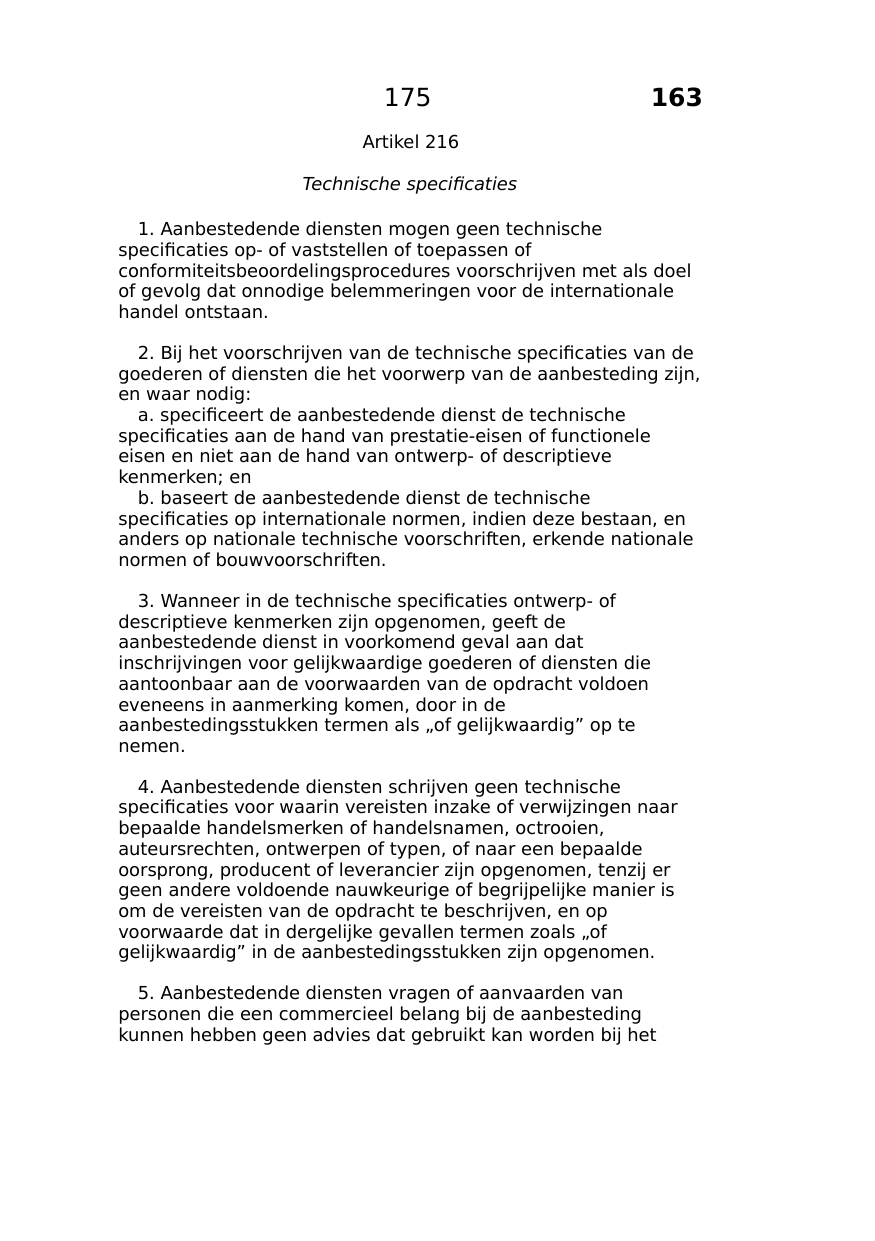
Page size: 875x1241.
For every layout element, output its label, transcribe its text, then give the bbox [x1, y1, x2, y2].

text 1. Aanbestedende diensten mogen geen technische specificaties op- of vaststellen of toepassen of conformiteitsbeoordelingsprocedures voorschrijven met als doel of gevolg dat onnodige belemmeringen voor de internationale handel ontstaan. [118, 219, 703, 323]
text a. specificeert de aanbestedende dienst de technische specificaties aan de hand van prestatie-eisen of functionele eisen en niet aan de hand van ontwerp- of descriptieve kenmerken; en [118, 405, 703, 488]
text 2. Bij het voorschrijven van de technische specificaties van de goederen of diensten die het voorwerp van de aanbesteding zijn, en waar nodig: [118, 343, 703, 405]
text 5. Aanbestedende diensten vragen of aanvaarden van personen die een commercieel belang bij de aanbesteding kunnen hebben geen advies dat gebruikt kan worden bij het [118, 983, 703, 1045]
text 4. Aanbestedende diensten schrijven geen technische specificaties voor waarin vereisten inzake of verwijzingen naar bepaalde handelsmerken of handelsnamen, octrooien, auteursrechten, ontwerpen of typen, of naar een bepaalde oorsprong, producent of leverancier zijn opgenomen, tenzij er geen andere voldoende nauwkeurige of begrijpelijke manier is om de vereisten van de opdracht te beschrijven, en op voorwaarde dat in dergelijke gevallen termen zoals „of gelijkwaardig” in de aanbestedingsstukken zijn opgenomen. [118, 777, 703, 963]
text b. baseert de aanbestedende dienst de technische specificaties op internationale normen, indien deze bestaan, en anders op nationale technische voorschriften, erkende nationale normen of bouwvoorschriften. [118, 488, 703, 571]
text 3. Wanneer in de technische specificaties ontwerp- of descriptieve kenmerken zijn opgenomen, geeft de aanbestedende dienst in voorkomend geval aan dat inschrijvingen voor gelijkwaardige goederen of diensten die aantoonbaar aan de voorwaarden van de opdracht voldoen eveneens in aanmerking komen, door in de aanbestedingsstukken termen als „of gelijkwaardig” op te nemen. [118, 591, 703, 757]
subtitle Artikel 216 Technische specificaties [118, 132, 703, 194]
